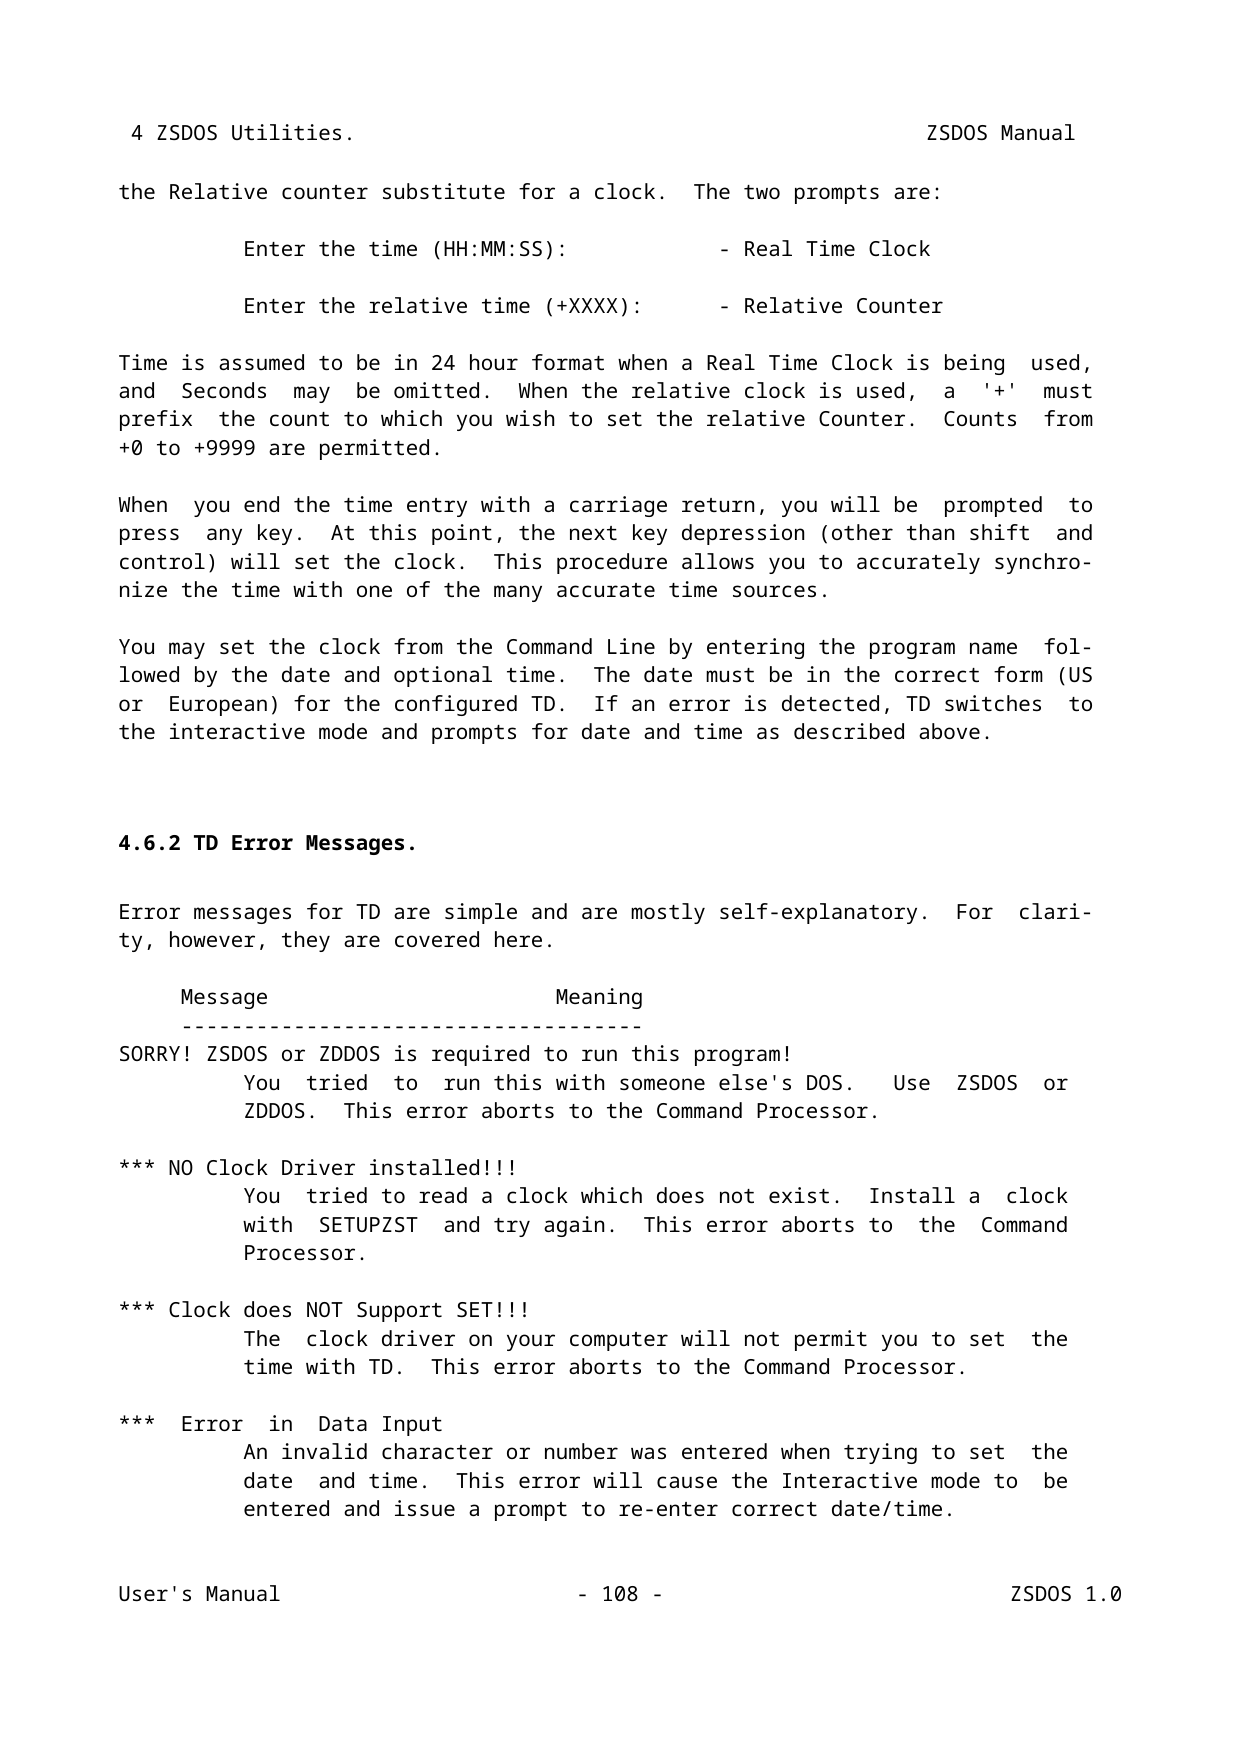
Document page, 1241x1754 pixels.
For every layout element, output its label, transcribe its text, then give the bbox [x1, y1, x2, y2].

text ty, however, they are covered here. [118, 926, 1122, 954]
text lowed by the date and optional time. The date must be in the correct form (US [118, 661, 1122, 689]
text the Relative counter substitute for a clock. The two prompts are: [118, 177, 1122, 206]
text entered and issue a prompt to re-enter correct date/time. [118, 1494, 1122, 1523]
text Time is assumed to be in 24 hour format when a Real Time Clock is being used, [118, 348, 1122, 376]
text *** Clock does NOT Support SET!!! [118, 1295, 1122, 1324]
text nize the time with one of the many accurate time sources. [118, 575, 1122, 604]
text Enter the time (HH:MM:SS): - Real Time Clock [118, 234, 1122, 262]
text date and time. This error will cause the Interactive mode to be [118, 1466, 1122, 1494]
text the interactive mode and prompts for date and time as described above. [118, 717, 1122, 746]
text Error messages for TD are simple and are mostly self-explanatory. For clari- [118, 897, 1122, 926]
text ------------------------------------- [118, 1011, 1122, 1039]
text prefix the count to which you wish to set the relative Counter. Counts from [118, 404, 1122, 433]
text Enter the relative time (+XXXX): - Relative Counter [118, 291, 1122, 319]
text ZDDOS. This error aborts to the Command Processor. [118, 1096, 1122, 1124]
text *** Error in Data Input [118, 1409, 1122, 1437]
text with SETUPZST and try again. This error aborts to the Command [118, 1210, 1122, 1238]
text SORRY! ZSDOS or ZDDOS is required to run this program! [118, 1039, 1122, 1068]
text You tried to read a clock which does not exist. Install a clock [118, 1181, 1122, 1210]
text and Seconds may be omitted. When the relative clock is used, a '+' must [118, 376, 1122, 404]
text +0 to +9999 are permitted. [118, 433, 1122, 461]
text You may set the clock from the Command Line by entering the program name fol- [118, 632, 1122, 661]
text press any key. At this point, the next key depression (other than shift and [118, 518, 1122, 547]
text When you end the time entry with a carriage return, you will be prompted to [118, 490, 1122, 518]
text Message Meaning [118, 982, 1122, 1011]
text You tried to run this with someone else's DOS. Use ZSDOS or [118, 1068, 1122, 1096]
text An invalid character or number was entered when trying to set the [118, 1437, 1122, 1466]
text control) will set the clock. This procedure allows you to accurately synchro- [118, 547, 1122, 575]
text The clock driver on your computer will not permit you to set the [118, 1324, 1122, 1352]
text or European) for the configured TD. If an error is detected, TD switches to [118, 689, 1122, 717]
text Processor. [118, 1238, 1122, 1267]
text time with TD. This error aborts to the Command Processor. [118, 1352, 1122, 1381]
text *** NO Clock Driver installed!!! [118, 1153, 1122, 1181]
subtitle 4.6.2 TD Error Messages. [118, 828, 1122, 856]
